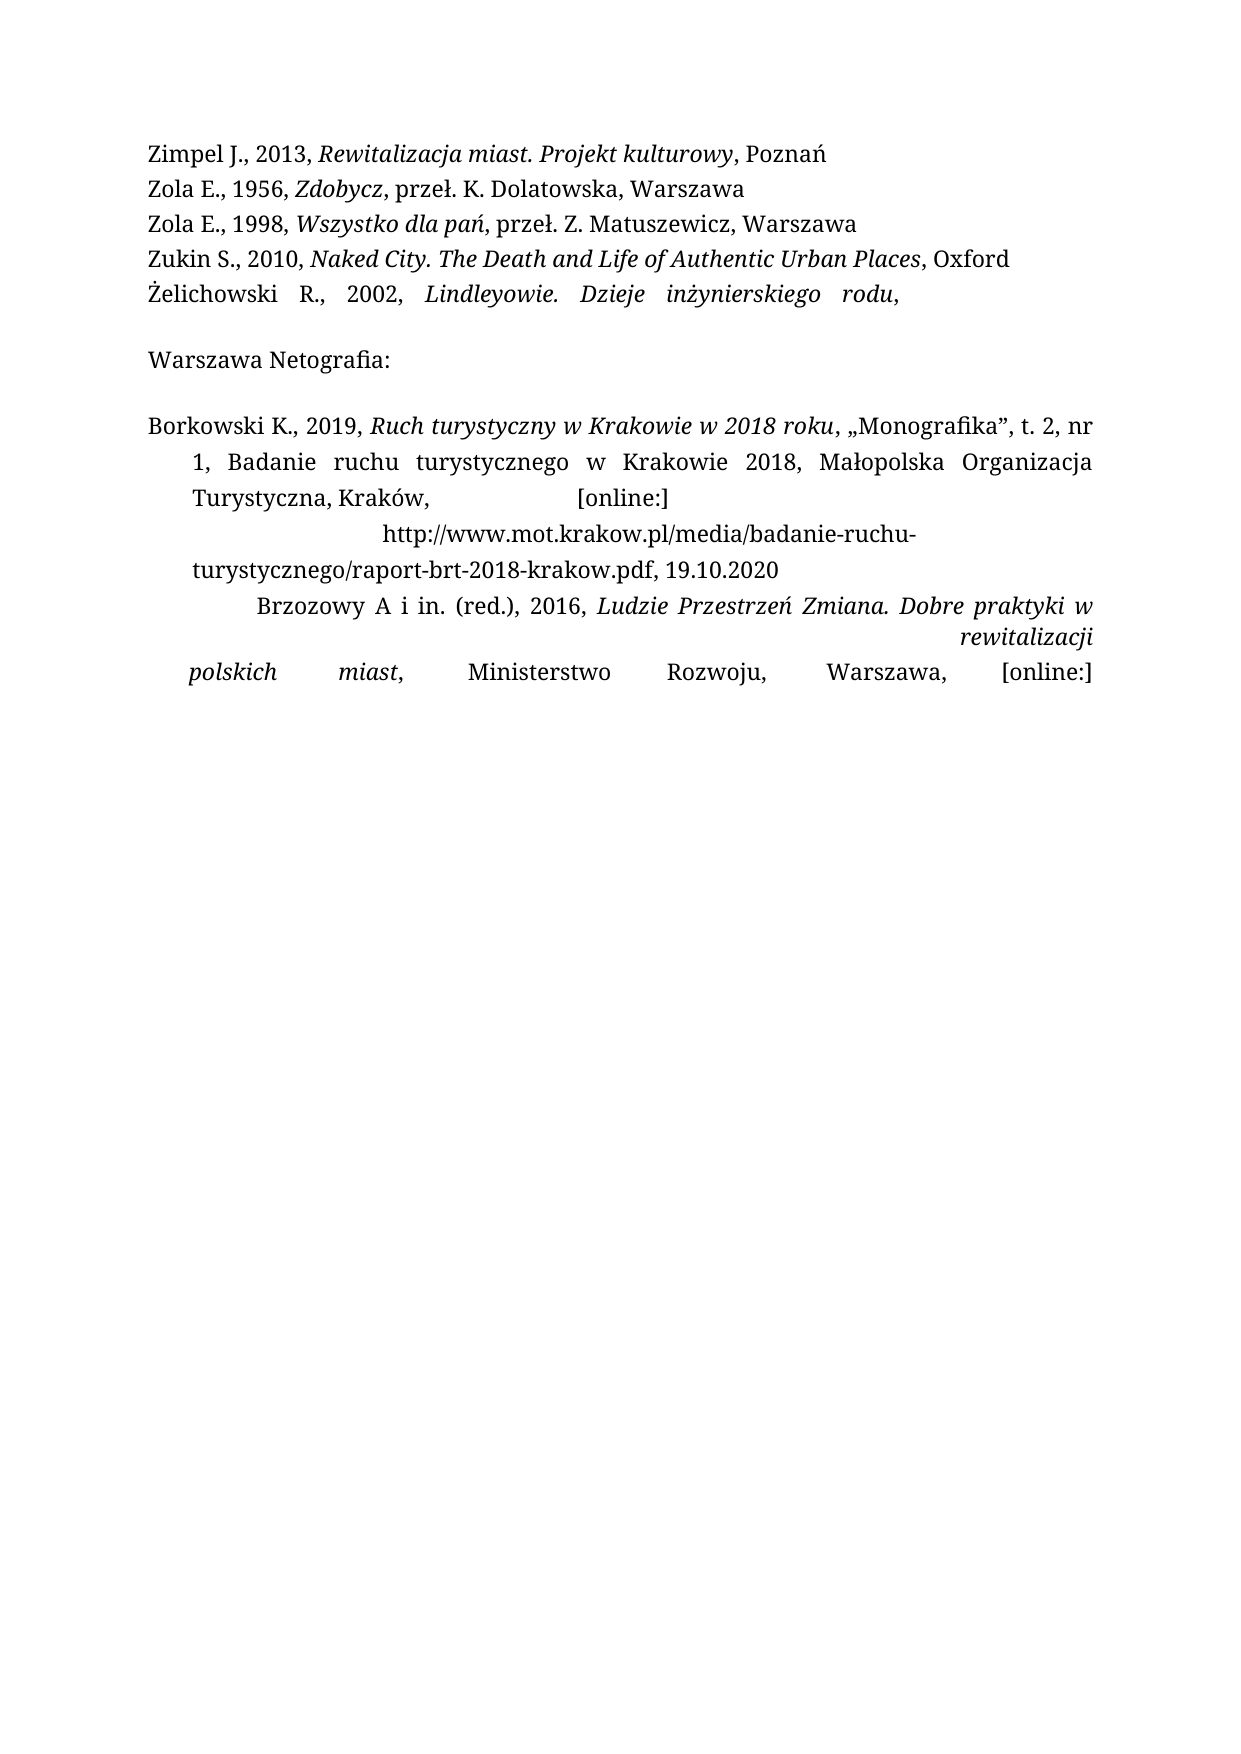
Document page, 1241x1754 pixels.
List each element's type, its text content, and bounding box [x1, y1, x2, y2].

text Brzozowy A i in. (red.), 2016, Ludzie Przestrzeń Zmiana. Dobre praktyki w rewitalizacji [135, 590, 1093, 652]
text polskich miast, Ministerstwo Rozwoju, Warszawa, [online:] [135, 656, 1093, 687]
text Zola E., 1956, Zdobycz, przeł. K. Dolatowska, Warszawa [148, 173, 1107, 204]
text Zukin S., 2010, Naked City. The Death and Life of Authentic Urban Places, Oxford [148, 243, 1107, 274]
text Zimpel J., 2013, Rewitalizacja miast. Projekt kulturowy, Poznań [148, 137, 1107, 169]
text Zola E., 1998, Wszystko dla pań, przeł. Z. Matuszewicz, Warszawa [148, 208, 1107, 239]
text Żelichowski R., 2002, Lindleyowie. Dzieje inżynierskiego rodu, Warszawa Netografia: [148, 278, 899, 375]
text Borkowski K., 2019, Ruch turystyczny w Krakowie w 2018 roku, „Monografika”, t. 2, nr 1, Badanie ruchu turystycznego w Krakowie 2018, Małopolska Organizacja Turystyczna, Kraków, [online:] http://www.mot.krakow.pl/media/badanie-ruchu- turystycznego/raport-brt-2018-krakow.pdf, 19.10.2020 [148, 410, 1093, 585]
